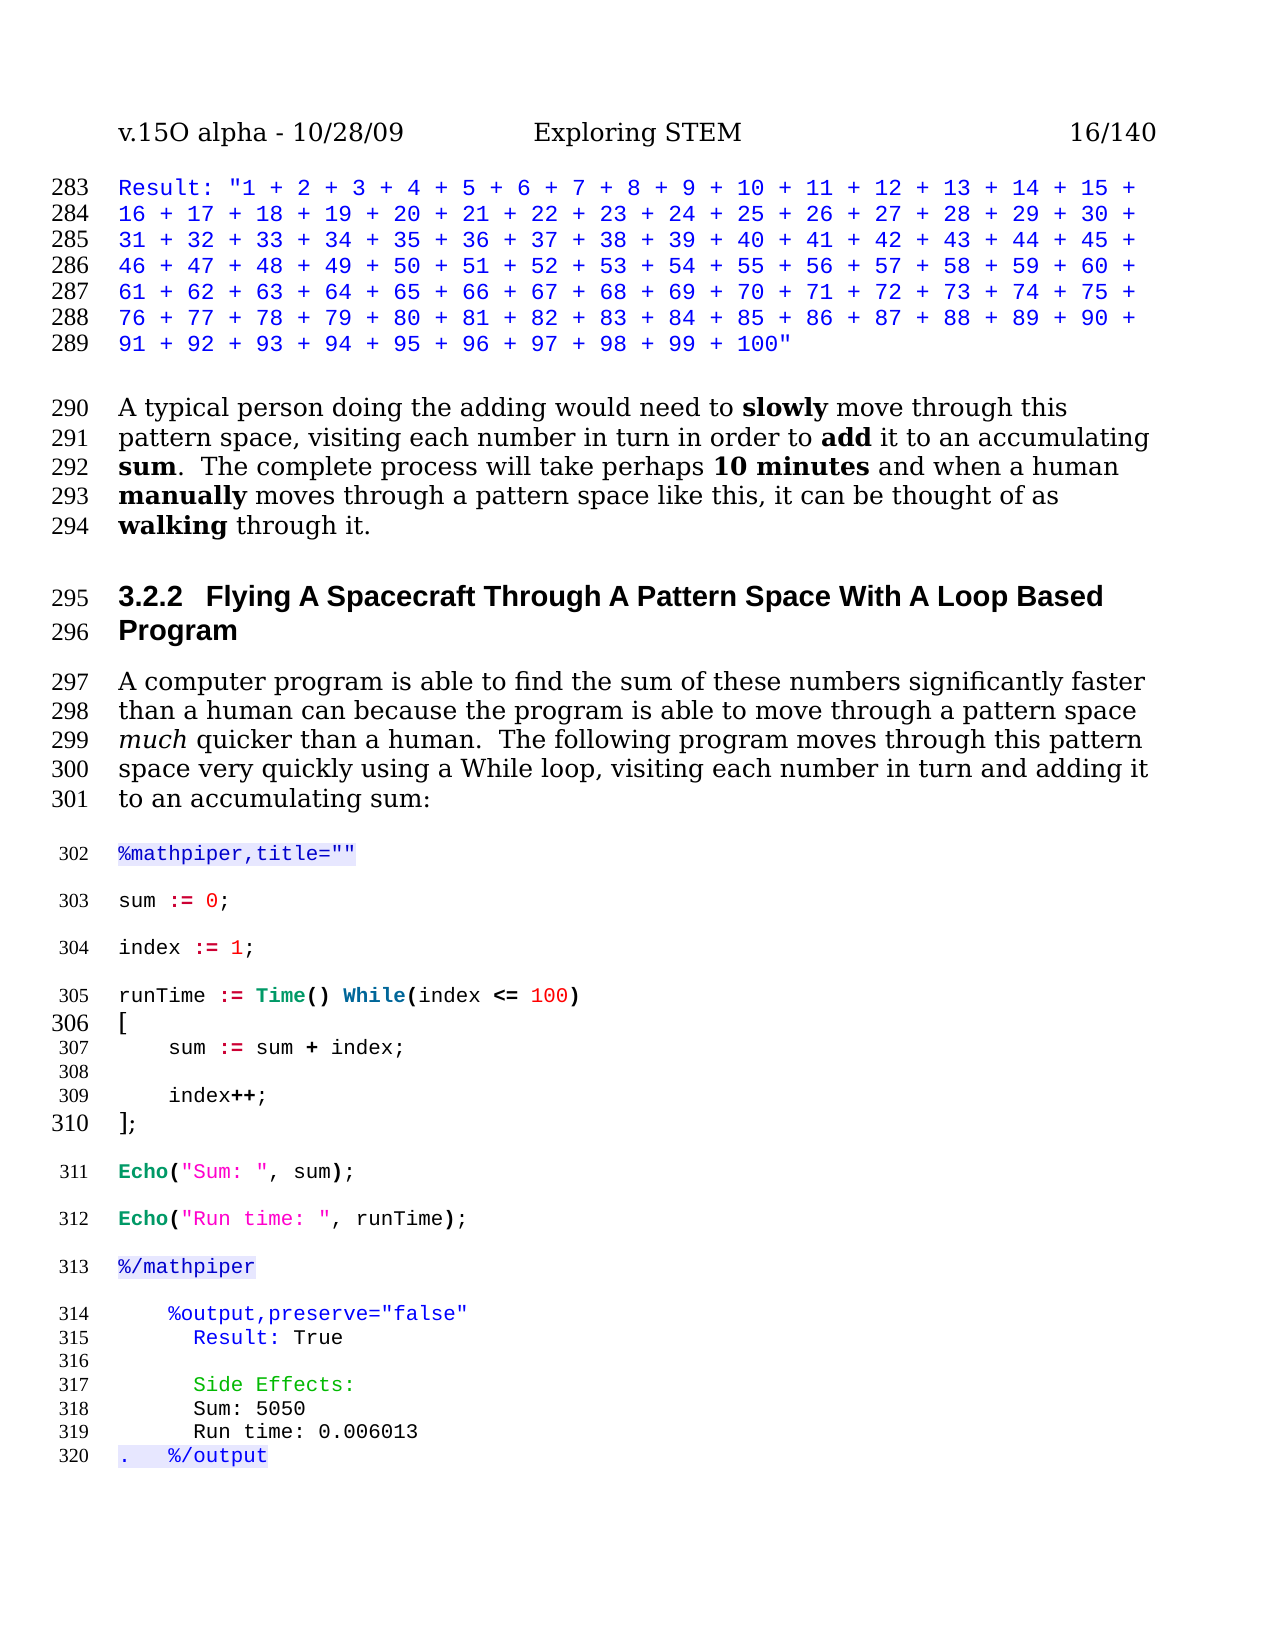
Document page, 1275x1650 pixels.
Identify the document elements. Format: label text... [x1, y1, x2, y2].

text Echo("Sum: ", sum); [118, 1161, 1157, 1185]
text %output,preserve="false" [118, 1303, 1157, 1327]
text Echo("Run time: ", runTime); [118, 1208, 1157, 1232]
text Side Effects: [118, 1374, 1157, 1398]
text runTime := Time() While(index <= 100) [118, 984, 1157, 1008]
text Result: True [118, 1327, 1157, 1350]
text A computer program is able to find the sum of these numbers significantly faster than a human can because the program is able to move through a pattern space much quicker than a human. The following program moves through this pattern space very quickly using a While loop, visiting each number in turn and adding it to an accumulating sum: [118, 667, 1157, 813]
text . %/output [118, 1445, 1157, 1468]
text [ [118, 1008, 1157, 1037]
text sum := sum + index; [118, 1037, 1157, 1061]
text %mathpiper,title="" [118, 843, 1157, 866]
text ]; [118, 1108, 1157, 1137]
text index := 1; [118, 937, 1157, 961]
text A typical person doing the adding would need to slowly move through this pattern space, visiting each number in turn in order to add it to an accumulating sum. The complete process will take perhaps 10 minutes and when a human manually moves through a pattern space like this, it can be thought of as walking through it. [118, 393, 1157, 540]
text Sum: 5050 [118, 1398, 1157, 1421]
text %/mathpiper [118, 1256, 1157, 1279]
subtitle Flying A Spacecraft Through A Pattern Space With A Loop Based Program [118, 579, 1157, 646]
text sum := 0; [118, 890, 1157, 914]
text Result: "1 + 2 + 3 + 4 + 5 + 6 + 7 + 8 + 9 + 10 + 11 + 12 + 13 + 14 + 15 + 16 + 17 + 18 + 19 + 20 + 21 + 22 + 23 + 24 + 25 + 26 + 27 + 28 + 29 + 30 + 31 + 32 + 33 + 34 + 35 + 36 + 37 + 38 + 39 + 40 + 41 + 42 + 43 + 44 + 45 + 46 + 47 + 48 + 49 + 50 + 51 + 52 + 53 + 54 + 55 + 56 + 57 + 58 + 59 + 60 + 61 + 62 + 63 + 64 + 65 + 66 + 67 + 68 + 69 + 70 + 71 + 72 + 73 + 74 + 75 + 76 + 77 + 78 + 79 + 80 + 81 + 82 + 83 + 84 + 85 + 86 + 87 + 88 + 89 + 90 + 91 + 92 + 93 + 94 + 95 + 96 + 97 + 98 + 99 + 100" [118, 177, 1157, 358]
text index++; [118, 1085, 1157, 1108]
text Run time: 0.006013 [118, 1421, 1157, 1445]
